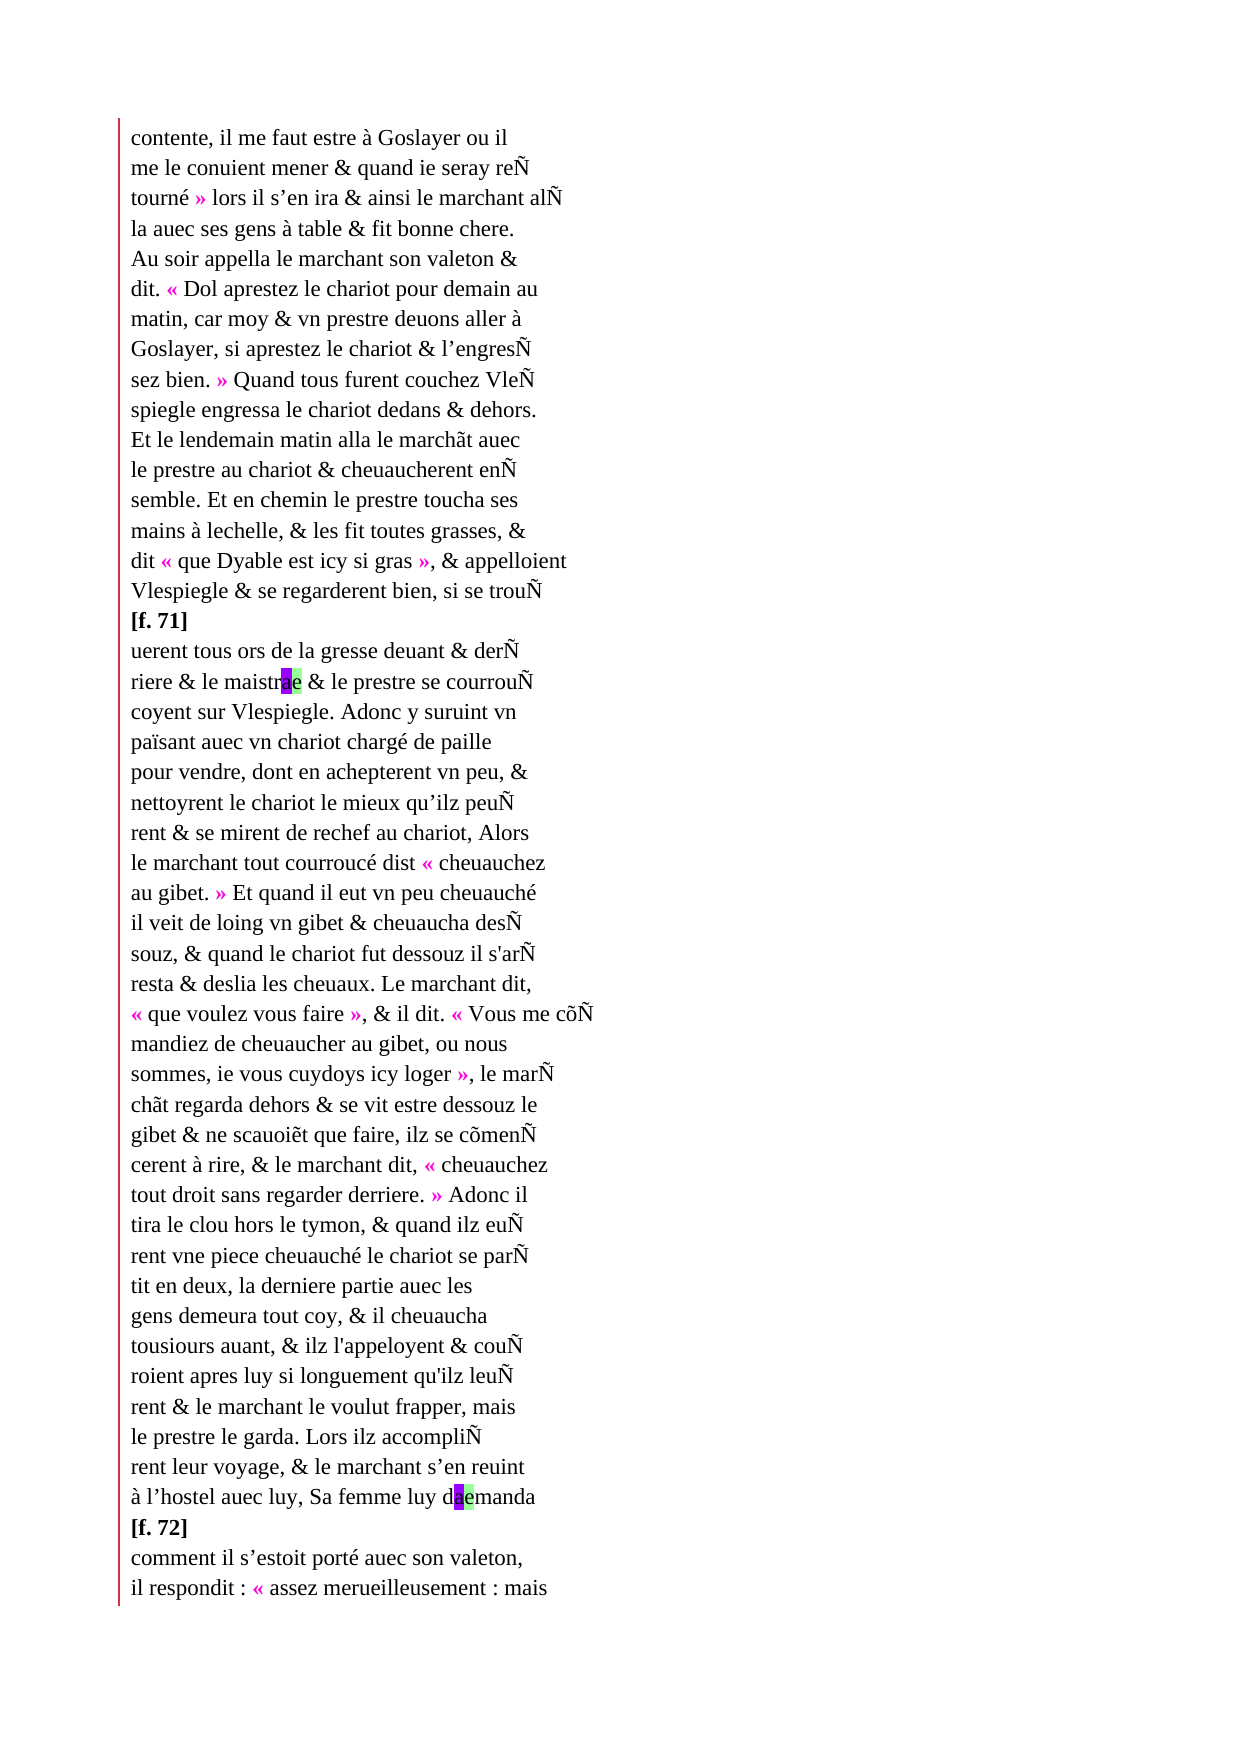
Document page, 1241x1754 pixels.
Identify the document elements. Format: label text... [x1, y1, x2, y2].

text contente, il me faut estre à Goslayer ou il me le conuient mener & quand ie seray reÑ tourné » lors il s’en ira & ainsi le marchant alÑ la auec ses gens à table & fit bonne chere. Au soir appella le marchant son valeton & dit. « Dol aprestez le chariot pour demain au matin, car moy & vn prestre deuons aller à Goslayer, si aprestez le chariot & l’engresÑ sez bien. » Quand tous furent couchez VleÑ spiegle engressa le chariot dedans & dehors. Et le lendemain matin alla le marchãt auec le prestre au chariot & cheuaucherent enÑ semble. Et en chemin le prestre toucha ses mains à lechelle, & les fit toutes grasses, & dit « que Dyable est icy si gras », & appelloient Vlespiegle & se regarderent bien, si se trouÑ [f. 71] uerent tous ors de la gresse deuant & derÑ riere & le maistrae & le prestre se courrouÑ coyent sur Vlespiegle. Adonc y suruint vn païsant auec vn chariot chargé de paille pour vendre, dont en achepterent vn peu, & nettoyrent le chariot le mieux qu’ilz peuÑ rent & se mirent de rechef au chariot, Alors le marchant tout courroucé dist « cheuauchez au gibet. » Et quand il eut vn peu cheuauché il veit de loing vn gibet & cheuaucha desÑ souz, & quand le chariot fut dessouz il s'arÑ resta & deslia les cheuaux. Le marchant dit, « que voulez vous faire », & il dit. « Vous me cõÑ mandiez de cheuaucher au gibet, ou nous sommes, ie vous cuydoys icy loger », le marÑ chãt regarda dehors & se vit estre dessouz le gibet & ne scauoiẽt que faire, ilz se cõmenÑ cerent à rire, & le marchant dit, « cheuauchez tout droit sans regarder derriere. » Adonc il tira le clou hors le tymon, & quand ilz euÑ rent vne piece cheuauché le chariot se parÑ tit en deux, la derniere partie auec les gens demeura tout coy, & il cheuaucha tousiours auant, & ilz l'appeloyent & couÑ roient apres luy si longuement qu'ilz leuÑ rent & le marchant le voulut frapper, mais le prestre le garda. Lors ilz accompliÑ rent leur voyage, & le marchant s’en reuint à l’hostel auec luy, Sa femme luy daemanda [f. 72] comment il s’estoit porté auec son valeton, il respondit : « assez merueilleusement : mais [120, 118, 1122, 1606]
